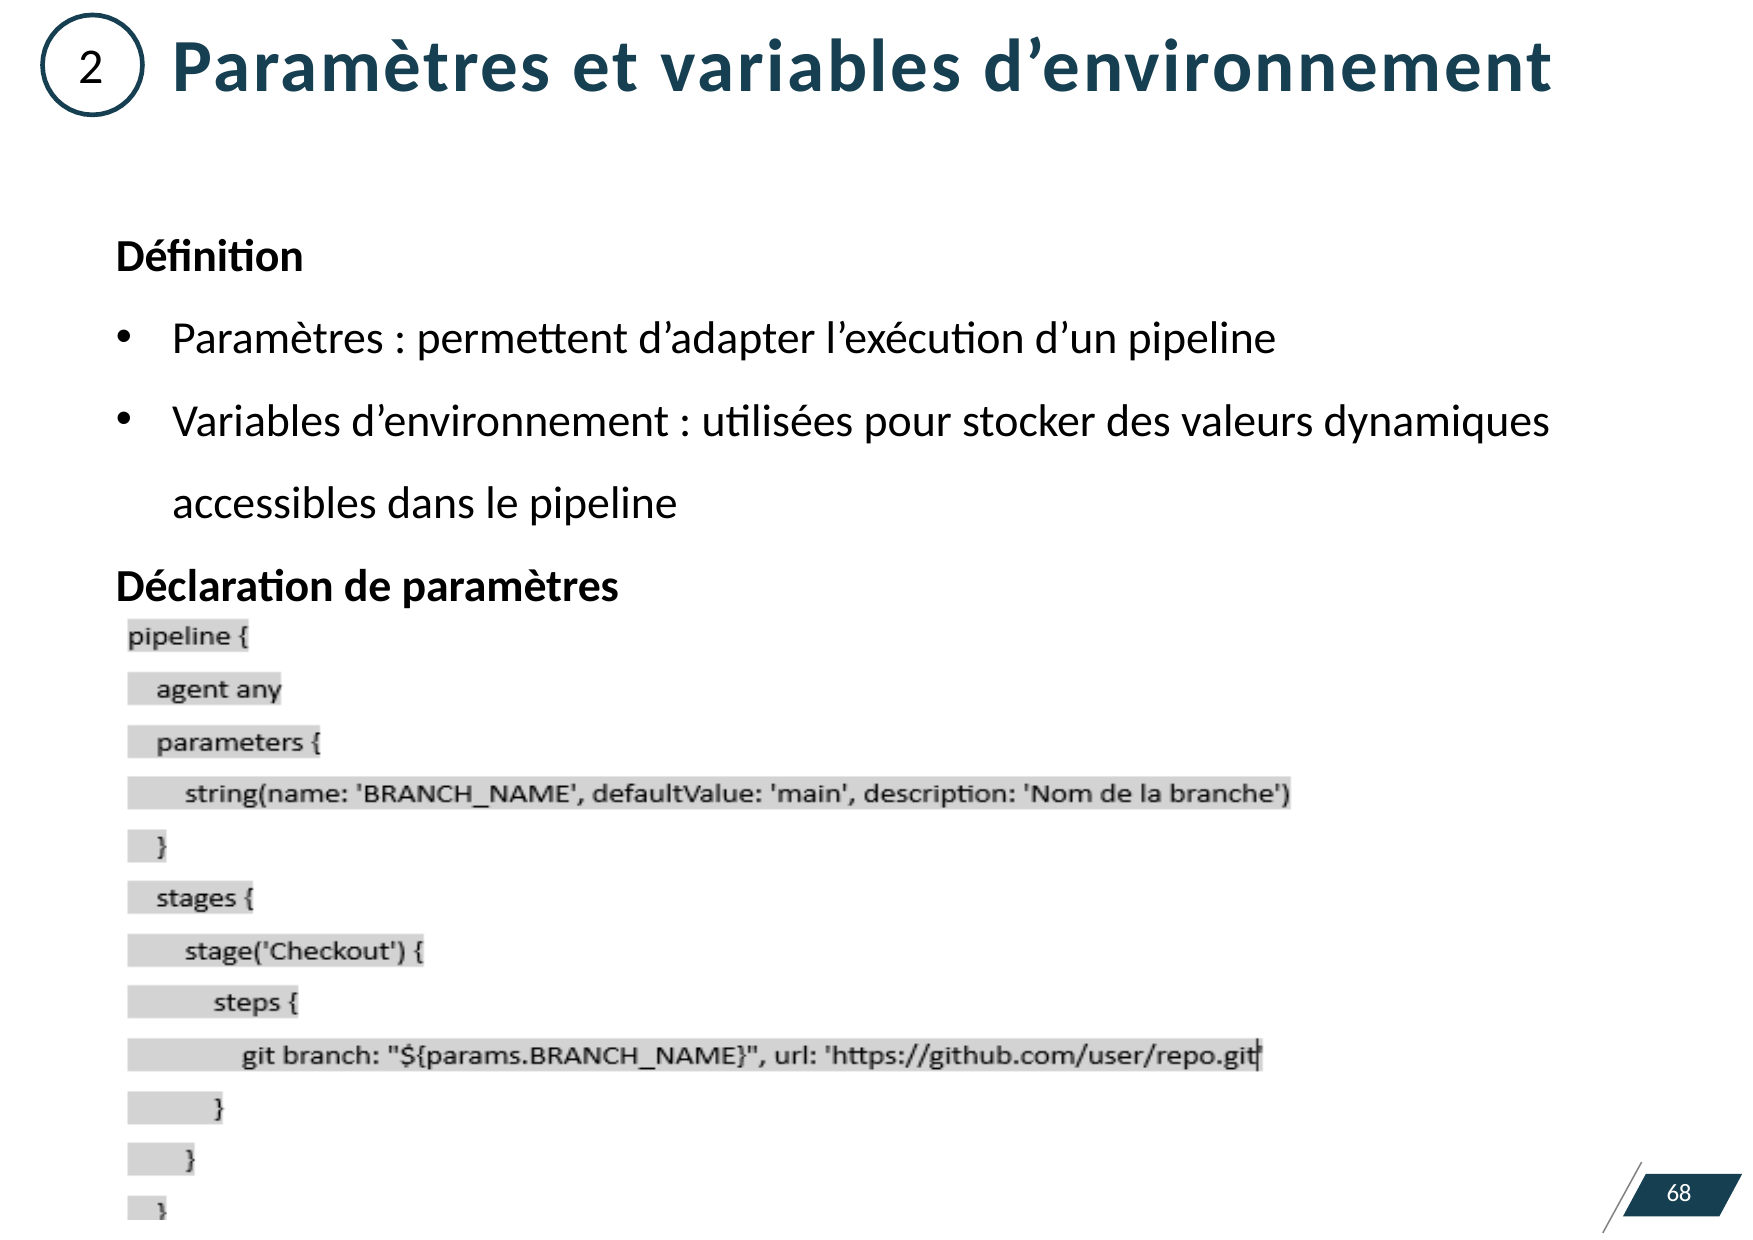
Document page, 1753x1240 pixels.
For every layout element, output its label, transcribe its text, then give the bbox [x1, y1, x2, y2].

picture [113, 612, 1339, 1220]
title Paramètres et variables d’environnement [172, 16, 1580, 107]
text_box 2 [76, 31, 108, 94]
text_box Définition Paramètres : permettent d’adapter l’exécution d’un pipeline Variables d’environnement : utilisées pour stocker des valeurs dynamiques accessibles dans le pipeline Déclaration de paramètres [100, 190, 1682, 701]
text_box 68 [1638, 1169, 1707, 1215]
